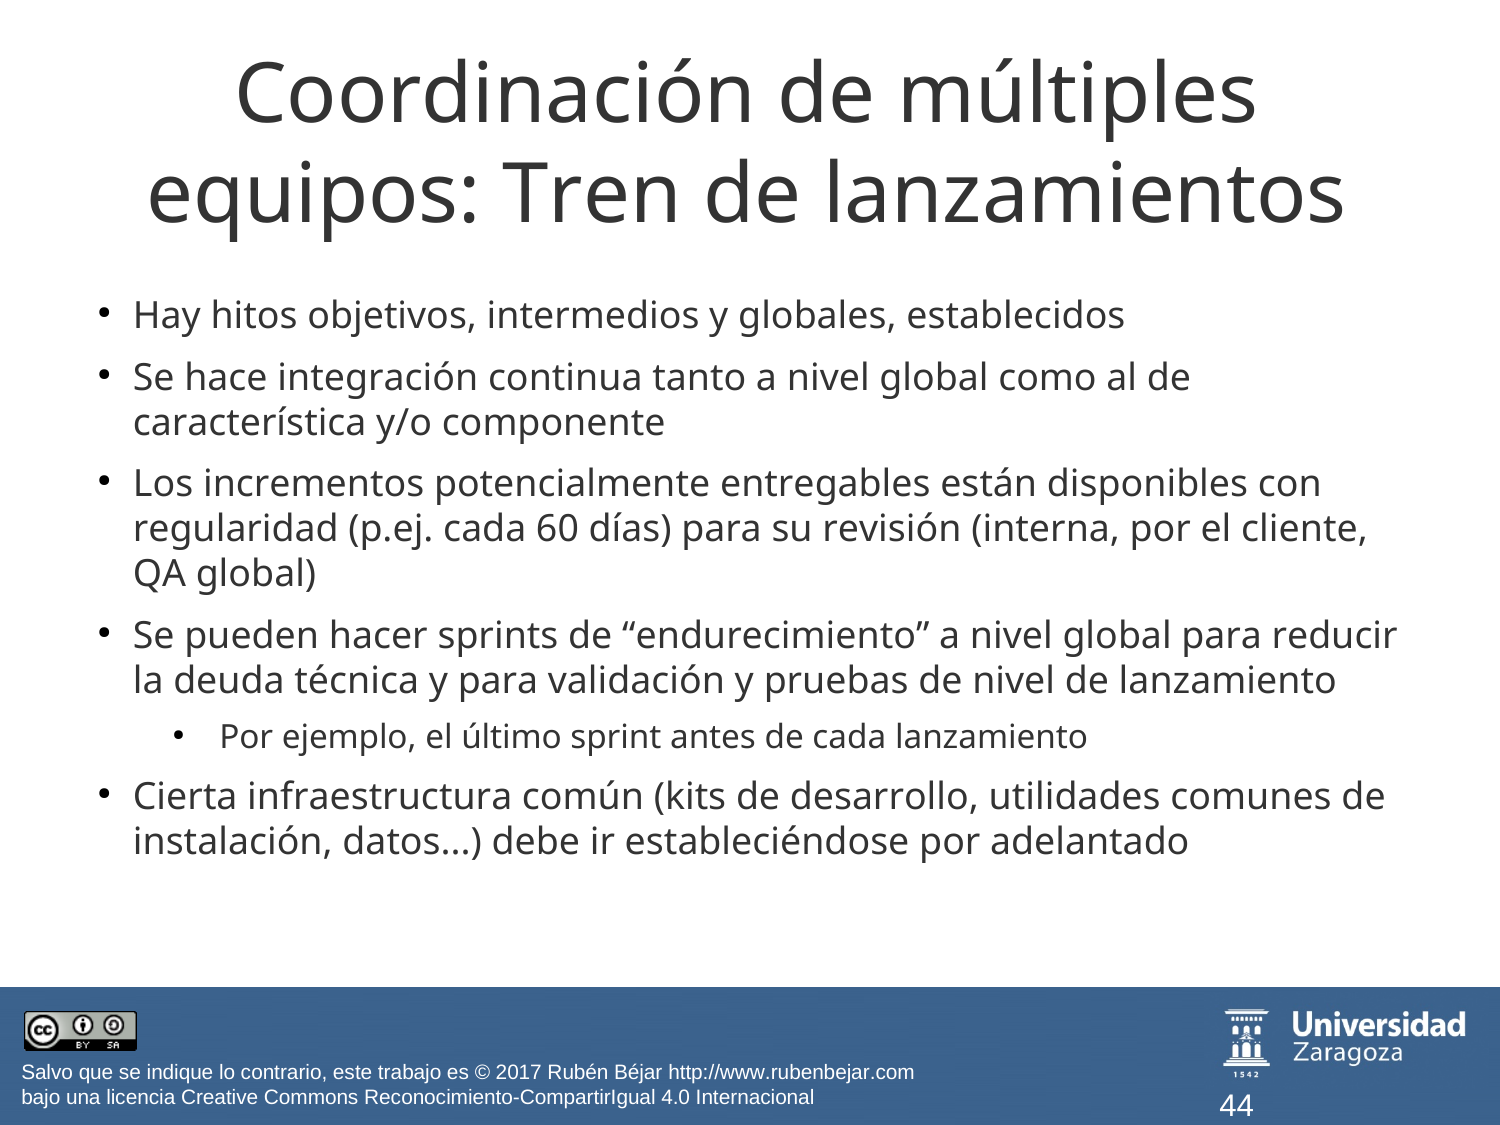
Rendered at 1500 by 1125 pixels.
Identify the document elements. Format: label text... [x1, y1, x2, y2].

list Hay hitos objetivos, intermedios y globales, establecidos Se hace integración continua tanto a nivel global como al de característica y/o componente Los incrementos potencialmente entregables están disponibles con regularidad (p.ej. cada 60 días) para su revisión (interna, por el cliente, QA global) Se pueden hacer sprints de “endurecimiento” a nivel global para reducir la deuda técnica y para validación y pruebas de nivel de lanzamiento Por ejemplo, el último sprint antes de cada lanzamiento Cierta infraestructura común (kits de desarrollo, utilidades comunes de instalación, datos...) debe ir estableciéndose por adelantado [82, 283, 1418, 957]
title Coordinación de múltiples equipos: Tren de lanzamientos [74, 20, 1420, 257]
picture [0, 987, 1500, 1125]
